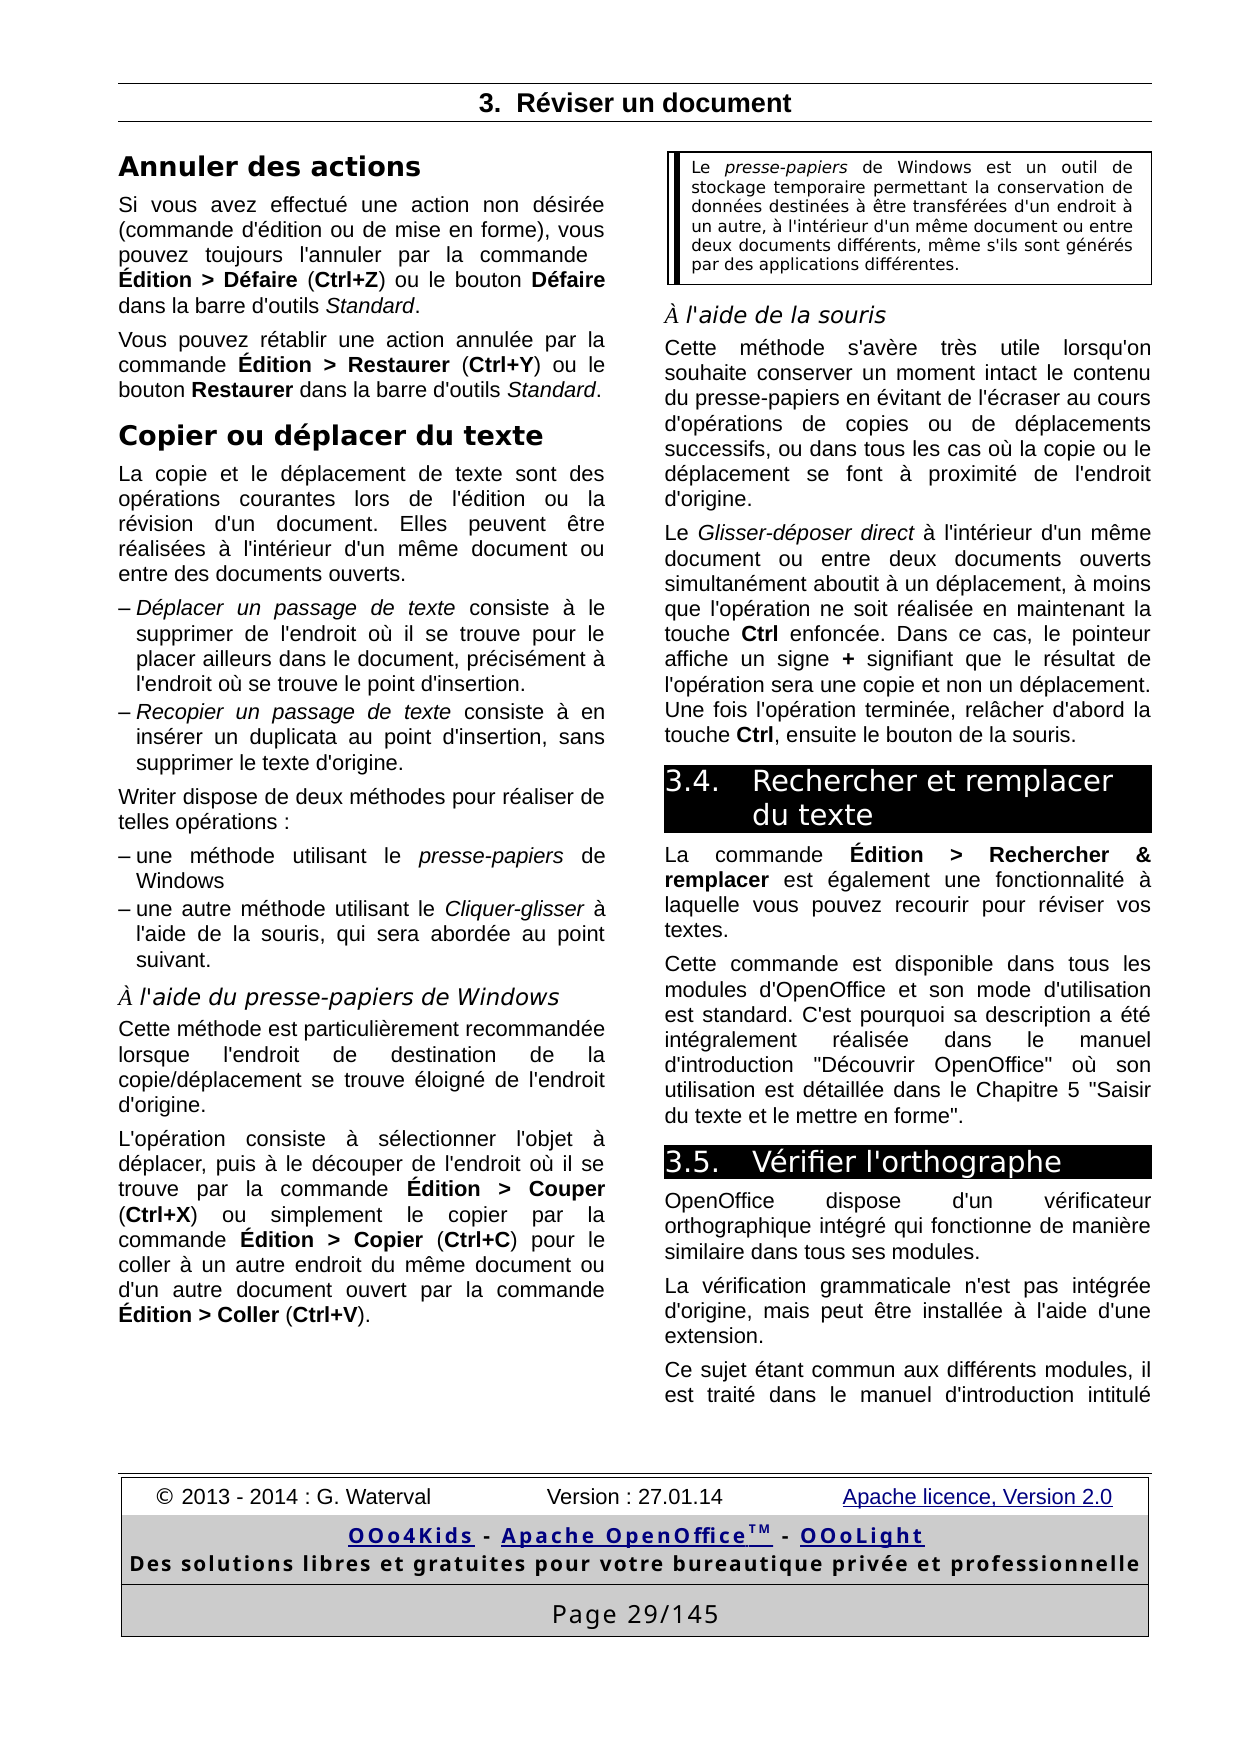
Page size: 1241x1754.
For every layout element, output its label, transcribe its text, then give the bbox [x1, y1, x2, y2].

text Si vous avez effectué une action non désirée (commande d'édition ou de mise en forme), vous pouvez toujours l'annuler par la commande Édition > Défaire (Ctrl+Z) ou le bouton Défaire dans la barre d'outils Standard. [118, 192, 605, 318]
list Déplacer un passage de texte consiste à le supprimer de l'endroit où il se trouve pour le placer ailleurs dans le document, précisément à l'endroit où se trouve le point d'insertion. [118, 595, 605, 696]
subtitle Rechercher et remplacer du texte [664, 765, 1152, 833]
text L'opération consiste à sélectionner l'objet à déplacer, puis à le découper de l'endroit où il se trouve par la commande Édition > Couper (Ctrl+X) ou simplement le copier par la commande Édition > Copier (Ctrl+C) pour le coller à un autre endroit du même document ou d'un autre document ouvert par la commande Édition > Coller (Ctrl+V). [118, 1126, 605, 1328]
text La vérification grammaticale n'est pas intégrée d'origine, mais peut être installée à l'aide d'une extension. [664, 1273, 1152, 1348]
text La copie et le déplacement de texte sont des opérations courantes lors de l'édition ou la révision d'un document. Elles peuvent être réalisées à l'intérieur d'un même document ou entre des documents ouverts. [118, 460, 605, 586]
text Ce sujet étant commun aux différents modules, il est traité dans le manuel d'introduction intitulé [664, 1357, 1152, 1408]
list une méthode utilisant le presse-papiers de Windows [118, 843, 605, 893]
text Cette commande est disponible dans tous les modules d'OpenOffice et son mode d'utilisation est standard. C'est pourquoi sa description a été intégralement réalisée dans le manuel d'introduction "Découvrir OpenOffice" où son utilisation est détaillée dans le Chapitre 5 "Saisir du texte et le mettre en forme". [664, 951, 1152, 1128]
table_header Le presse-papiers de Windows est un outil de stockage temporaire permettant la conservation de données destinées à être transférées d'un endroit à un autre, à l'intérieur d'un même document ou entre deux documents différents, même s'ils sont générés par des applications différentes. [680, 153, 1151, 283]
text La commande Édition > Rechercher & remplacer est également une fonctionnalité à laquelle vous pouvez recourir pour réviser vos textes. [664, 842, 1152, 942]
text Cette méthode s'avère très utile lorsqu'on souhaite conserver un moment intact le contenu du presse-papiers en évitant de l'écraser au cours d'opérations de copies ou de déplacements successifs, ou dans tous les cas où la copie ou le déplacement se font à proximité de l'endroit d'origine. [664, 335, 1152, 511]
list Writer dispose de deux méthodes pour réaliser de telles opérations : [118, 783, 605, 834]
list une autre méthode utilisant le Cliquer-glisser à l'aide de la souris, qui sera abordée au point suivant. [118, 896, 605, 972]
text Cette méthode est particulièrement recommandée lorsque l'endroit de destination de la copie/déplacement se trouve éloigné de l'endroit d'origine. [118, 1016, 605, 1117]
list Recopier un passage de texte consiste à en insérer un duplicata au point d'insertion, sans supprimer le texte d'origine. [118, 699, 605, 775]
text OpenOffice dispose d'un vérificateur orthographique intégré qui fonctionne de manière similaire dans tous ses modules. [664, 1188, 1152, 1264]
subtitle À l'aide du presse-papiers de Windows [118, 983, 605, 1010]
text Le Glisser-déposer direct à l'intérieur d'un même document ou entre deux documents ouverts simultanément aboutit à un déplacement, à moins que l'opération ne soit réalisée en maintenant la touche Ctrl enfoncée. Dans ce cas, le pointeur affiche un signe + signifiant que le résultat de l'opération sera une copie et non un déplacement. Une fois l'opération terminée, relâcher d'abord la touche Ctrl, ensuite le bouton de la souris. [664, 520, 1152, 747]
subtitle Annuler des actions [118, 151, 605, 183]
text Vous pouvez rétablir une action annulée par la commande Édition > Restaurer (Ctrl+Y) ou le bouton Restaurer dans la barre d'outils Standard. [118, 327, 605, 402]
subtitle Vérifier l'orthographe [664, 1145, 1152, 1179]
subtitle Copier ou déplacer du texte [118, 420, 605, 452]
subtitle À l'aide de la souris [664, 302, 1152, 329]
